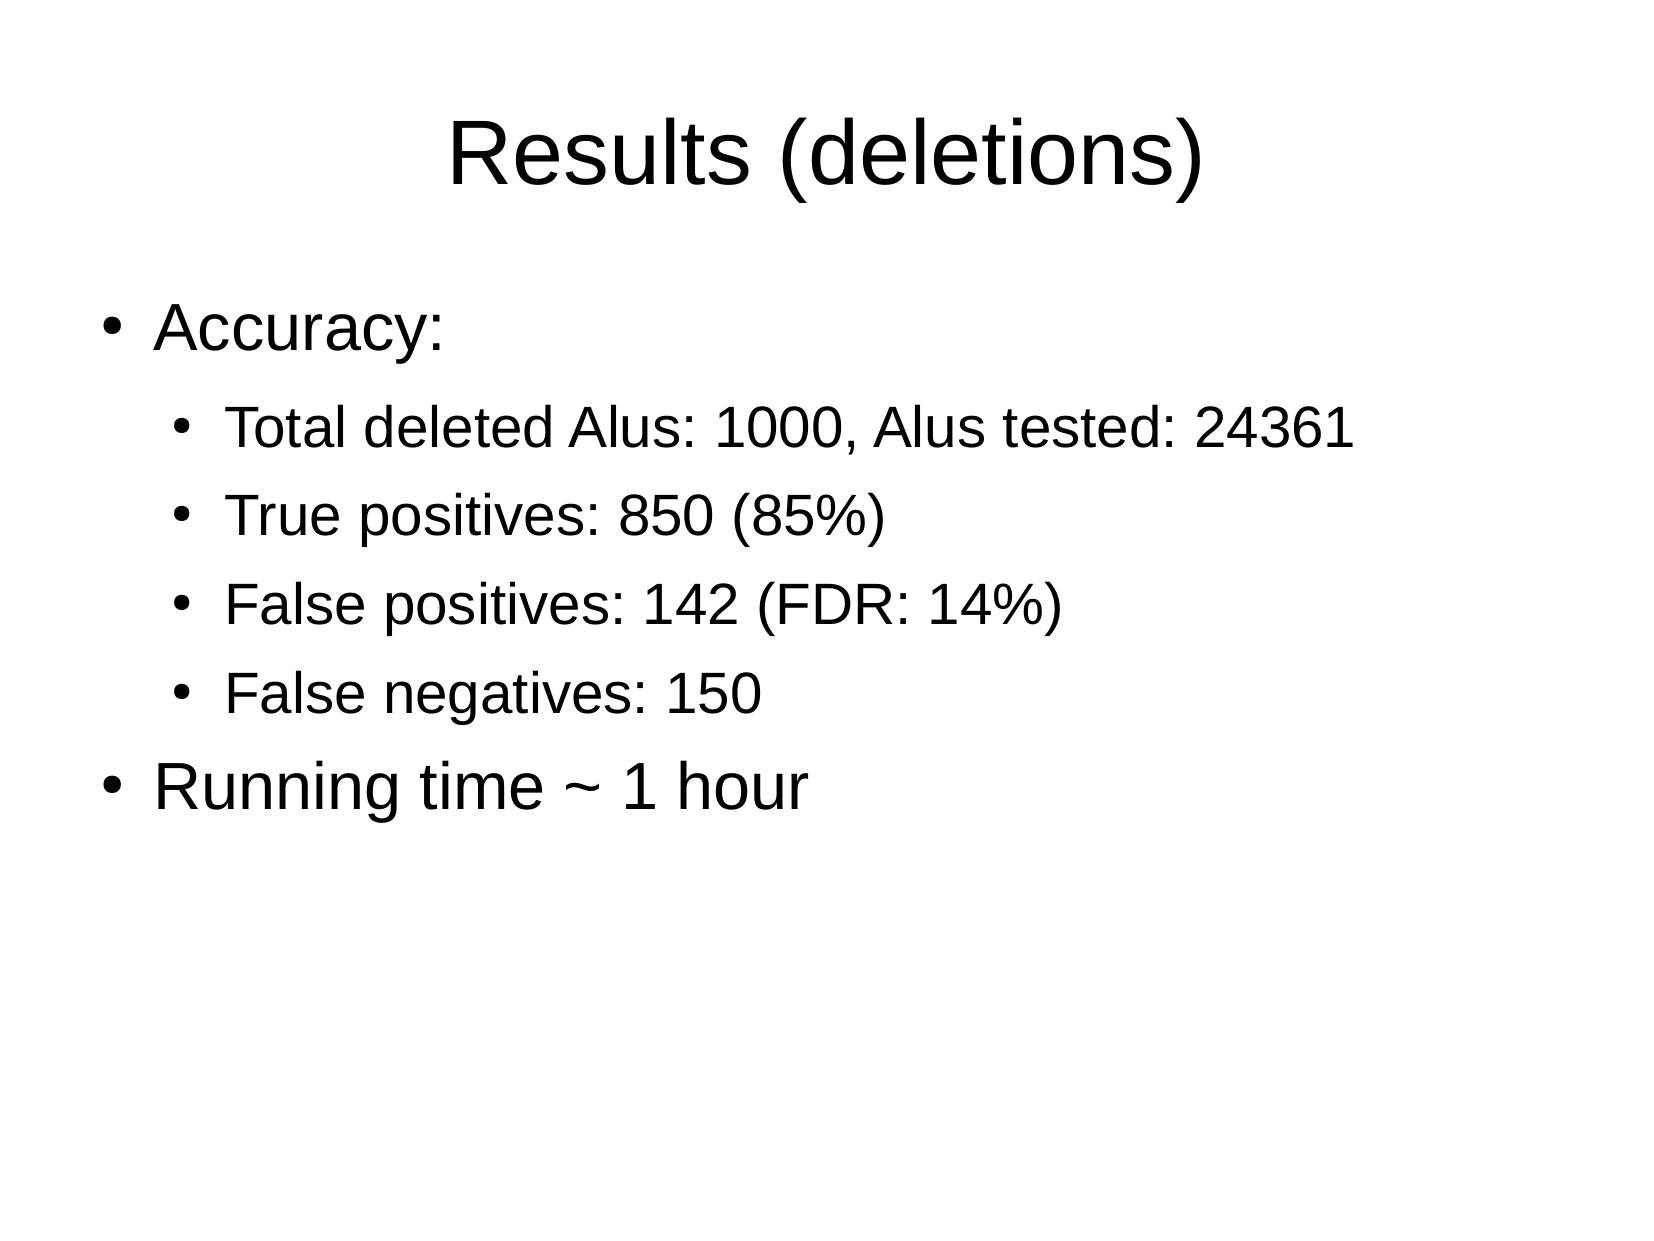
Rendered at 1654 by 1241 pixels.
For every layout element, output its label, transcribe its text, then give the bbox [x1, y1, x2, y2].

list Accuracy: Total deleted Alus: 1000, Alus tested: 24361 True positives: 850 (85%) False positives: 142 (FDR: 14%) False negatives: 150 Running time ~ 1 hour [82, 290, 1571, 1109]
title Results (deletions) [82, 49, 1571, 257]
